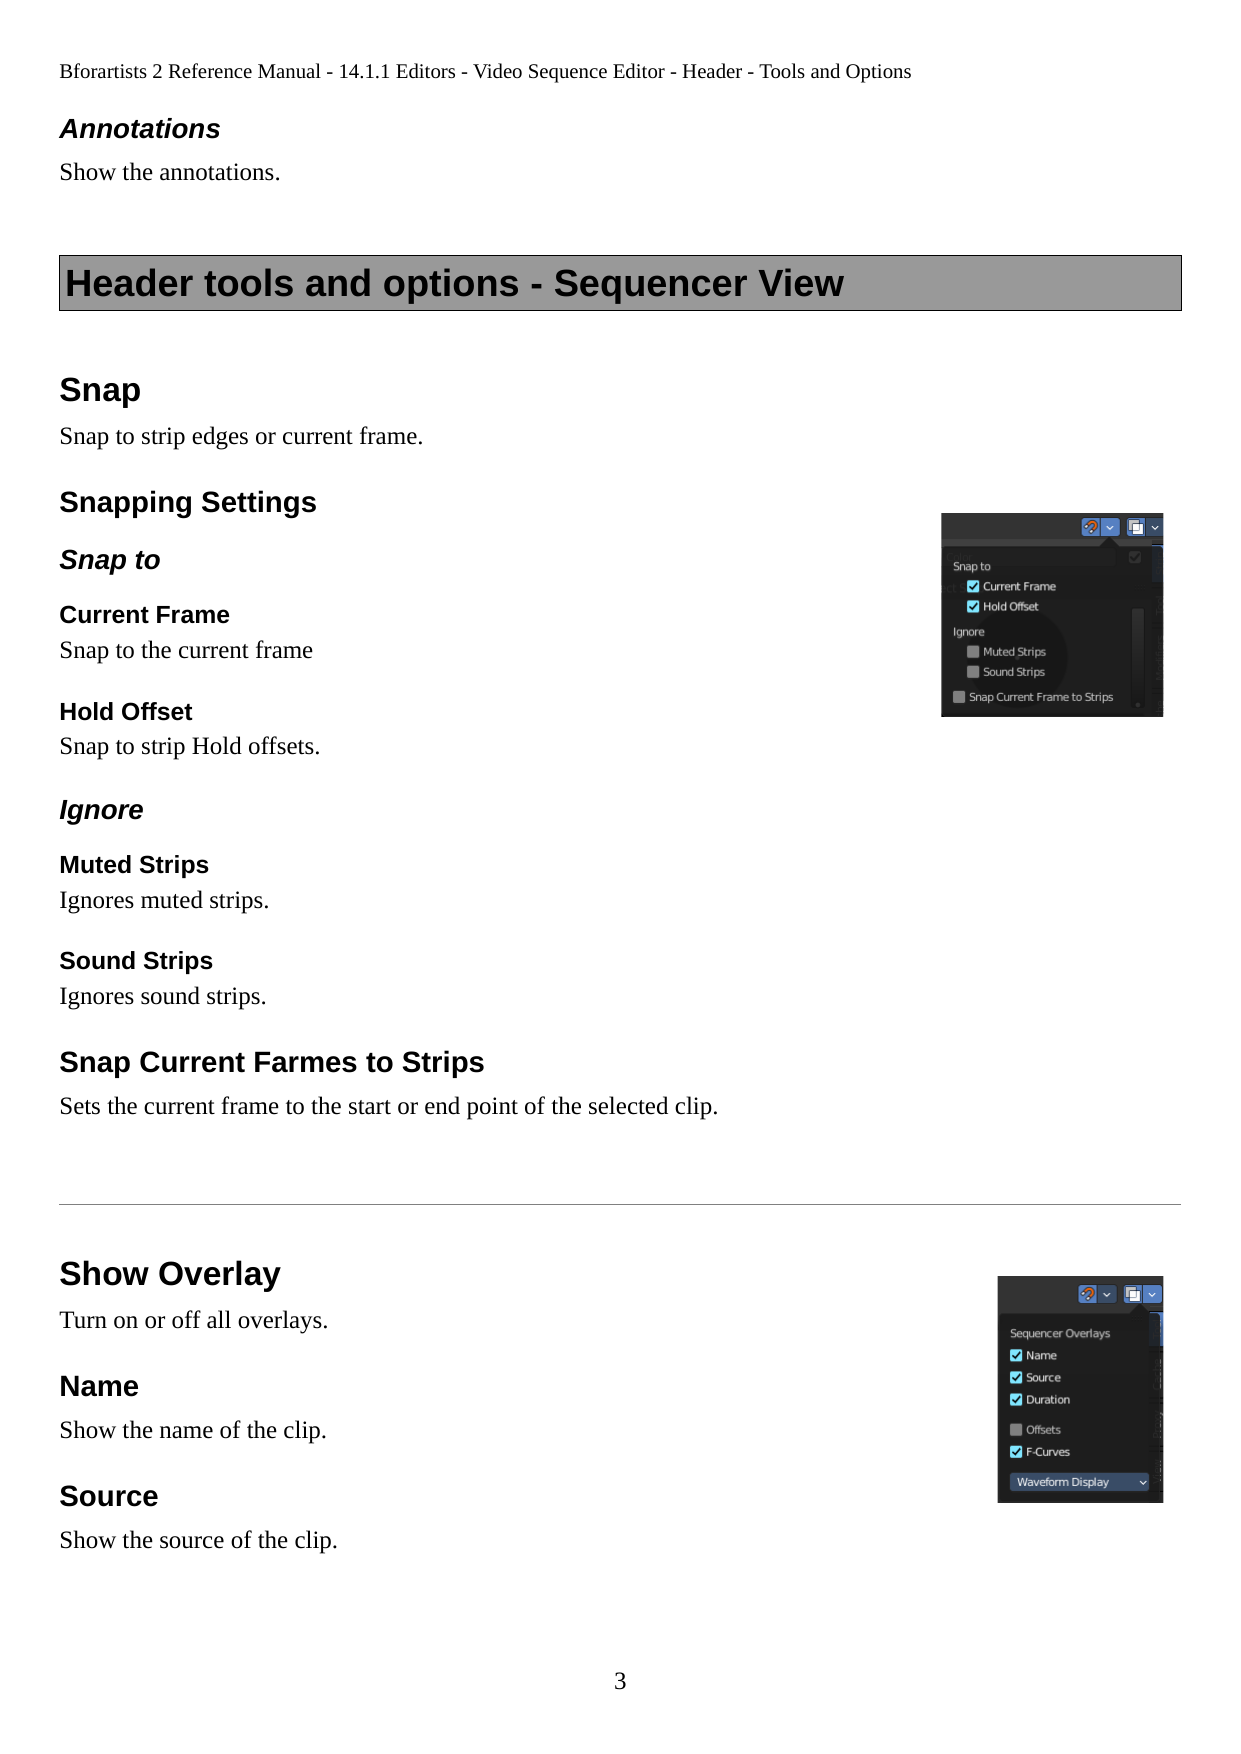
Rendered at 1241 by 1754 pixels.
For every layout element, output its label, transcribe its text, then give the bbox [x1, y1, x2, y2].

subtitle Annotations [59, 113, 1181, 144]
subtitle Name [59, 1369, 997, 1403]
picture [941, 513, 1164, 717]
text Snap to strip edges or current frame. [59, 421, 1181, 450]
text Show the source of the clip. [59, 1525, 1181, 1554]
subtitle Sound Strips [59, 946, 1181, 975]
subtitle Ignore [59, 793, 1181, 825]
subtitle [1164, 543, 1181, 575]
subtitle [1164, 600, 1181, 629]
text Turn on or off all overlays. [59, 1305, 997, 1334]
subtitle Snapping Settings [59, 485, 1181, 518]
text Ignores sound strips. [59, 981, 1181, 1010]
text Show the name of the clip. [59, 1415, 997, 1444]
subtitle Muted Strips [59, 850, 1181, 878]
subtitle [1164, 1369, 1181, 1403]
text Show the annotations. [59, 157, 1181, 186]
subtitle Snap [59, 370, 1181, 408]
subtitle Snap to [59, 543, 941, 575]
subtitle Source [59, 1479, 1181, 1512]
text Sets the current frame to the start or end point of the selected clip. [59, 1091, 1181, 1120]
text Snap to strip Hold offsets. [59, 731, 1181, 760]
text Ignores muted strips. [59, 885, 1181, 913]
picture [997, 1276, 1164, 1503]
subtitle Snap Current Farmes to Strips [59, 1045, 1181, 1078]
table_header Header tools and options - Sequencer View [60, 256, 1181, 310]
subtitle Hold Offset [59, 697, 1181, 725]
text Snap to the current frame [59, 635, 941, 664]
subtitle Show Overlay [59, 1254, 1181, 1293]
subtitle Current Frame [59, 600, 941, 629]
